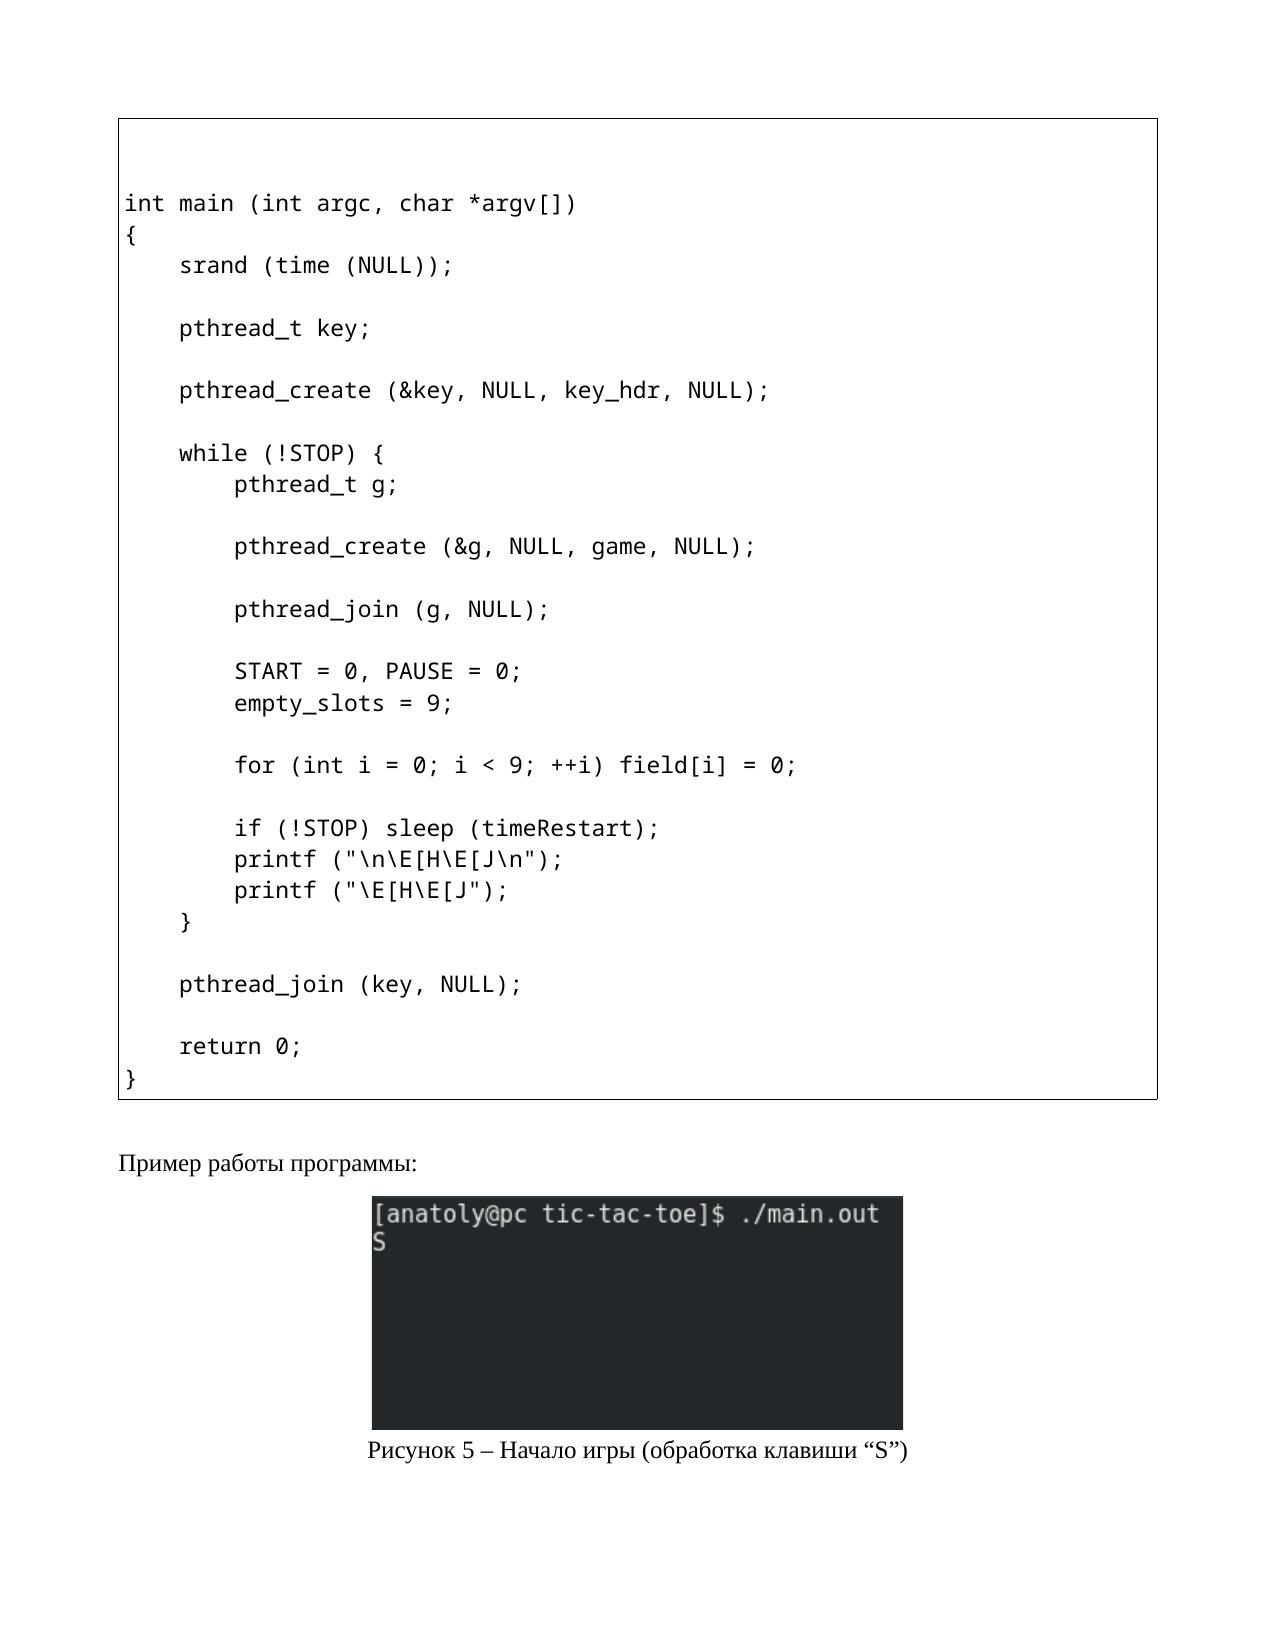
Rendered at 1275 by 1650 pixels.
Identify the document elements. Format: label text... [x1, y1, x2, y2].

text Пример работы программы: [118, 1148, 1157, 1176]
picture [371, 1196, 904, 1430]
table_header int main (int argc, char *argv[]) { srand (time (NULL)); pthread_t key; pthread_create (&key, NULL, key_hdr, NULL); while (!STOP) { pthread_t g; pthread_create (&g, NULL, game, NULL); pthread_join (g, NULL); START = 0, PAUSE = 0; empty_slots = 9; for (int i = 0; i < 9; ++i) field[i] = 0; if (!STOP) sleep (timeRestart); printf ("\n\E[H\E[J\n"); printf ("\E[H\E[J"); } pthread_join (key, NULL); return 0; } [119, 119, 1157, 1098]
text Рисунок 5 – Начало игры (обработка клавиши “S”) [118, 1430, 1157, 1464]
